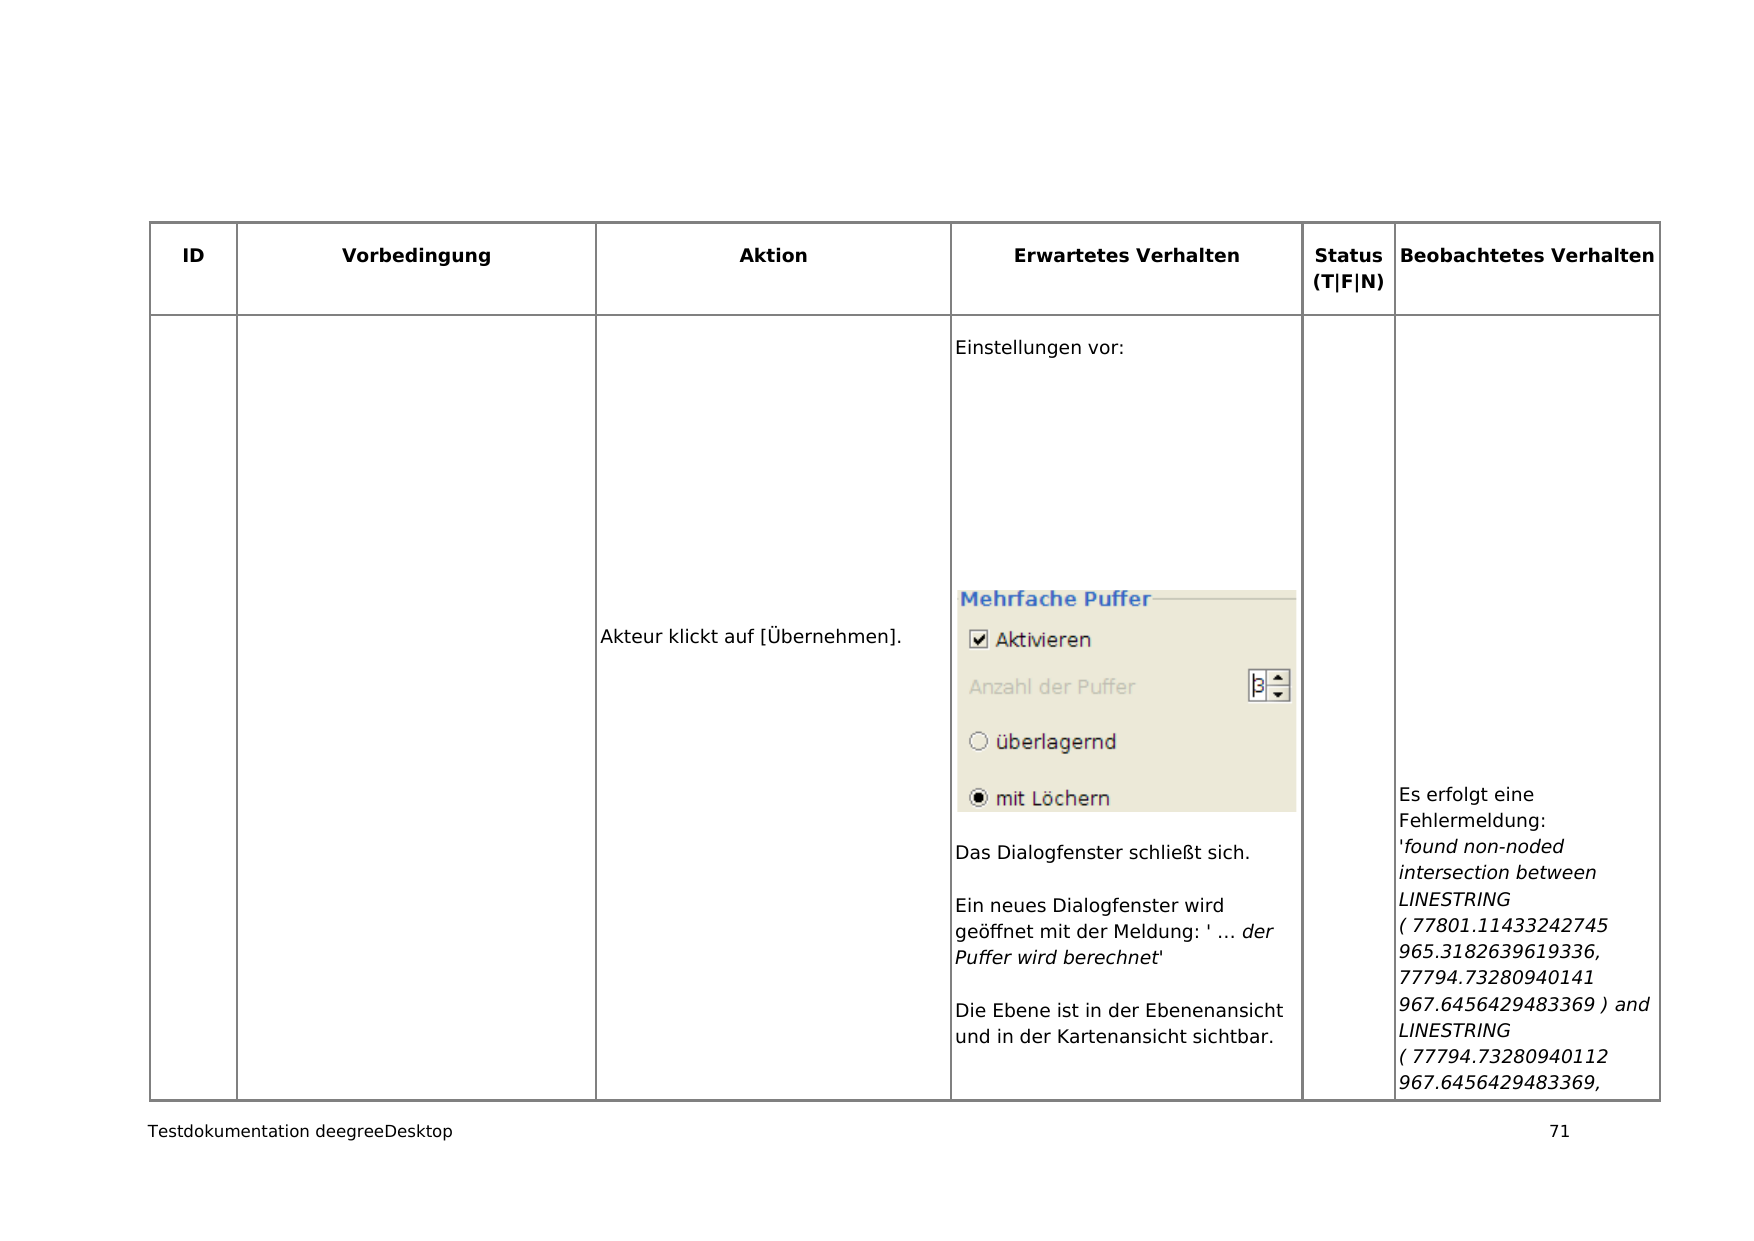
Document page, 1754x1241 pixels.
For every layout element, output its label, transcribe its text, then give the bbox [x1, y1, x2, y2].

table_header Beobachtetes Verhalten [1396, 224, 1659, 314]
table_cell Akteur klickt auf [Übernehmen]. [597, 316, 950, 1099]
table_cell [238, 316, 595, 1099]
table_header Aktion [597, 224, 950, 314]
table_header Status (T|F|N) [1304, 224, 1394, 314]
table_header Vorbedingung [238, 224, 595, 314]
table_header ID [151, 224, 236, 314]
table_cell Einstellungen vor: Das Dialogfenster schließt sich. Ein neues Dialogfenster wird geöffnet mit der Meldung: ' … der Puffer wird berechnet' Die Ebene ist in der Ebenenansicht und in der Kartenansicht sichtbar. [952, 316, 1301, 1099]
picture [957, 590, 1297, 812]
table_cell [1304, 316, 1394, 1099]
table_cell [151, 316, 236, 1099]
table_cell Es erfolgt eine Fehlermeldung: 'found non-noded intersection between LINESTRING ( 77801.11433242745 965.3182639619336, 77794.73280940141 967.6456429483369 ) and LINESTRING ( 77794.73280940112 967.6456429483369, [1396, 316, 1659, 1099]
table_header Erwartetes Verhalten [952, 224, 1301, 314]
